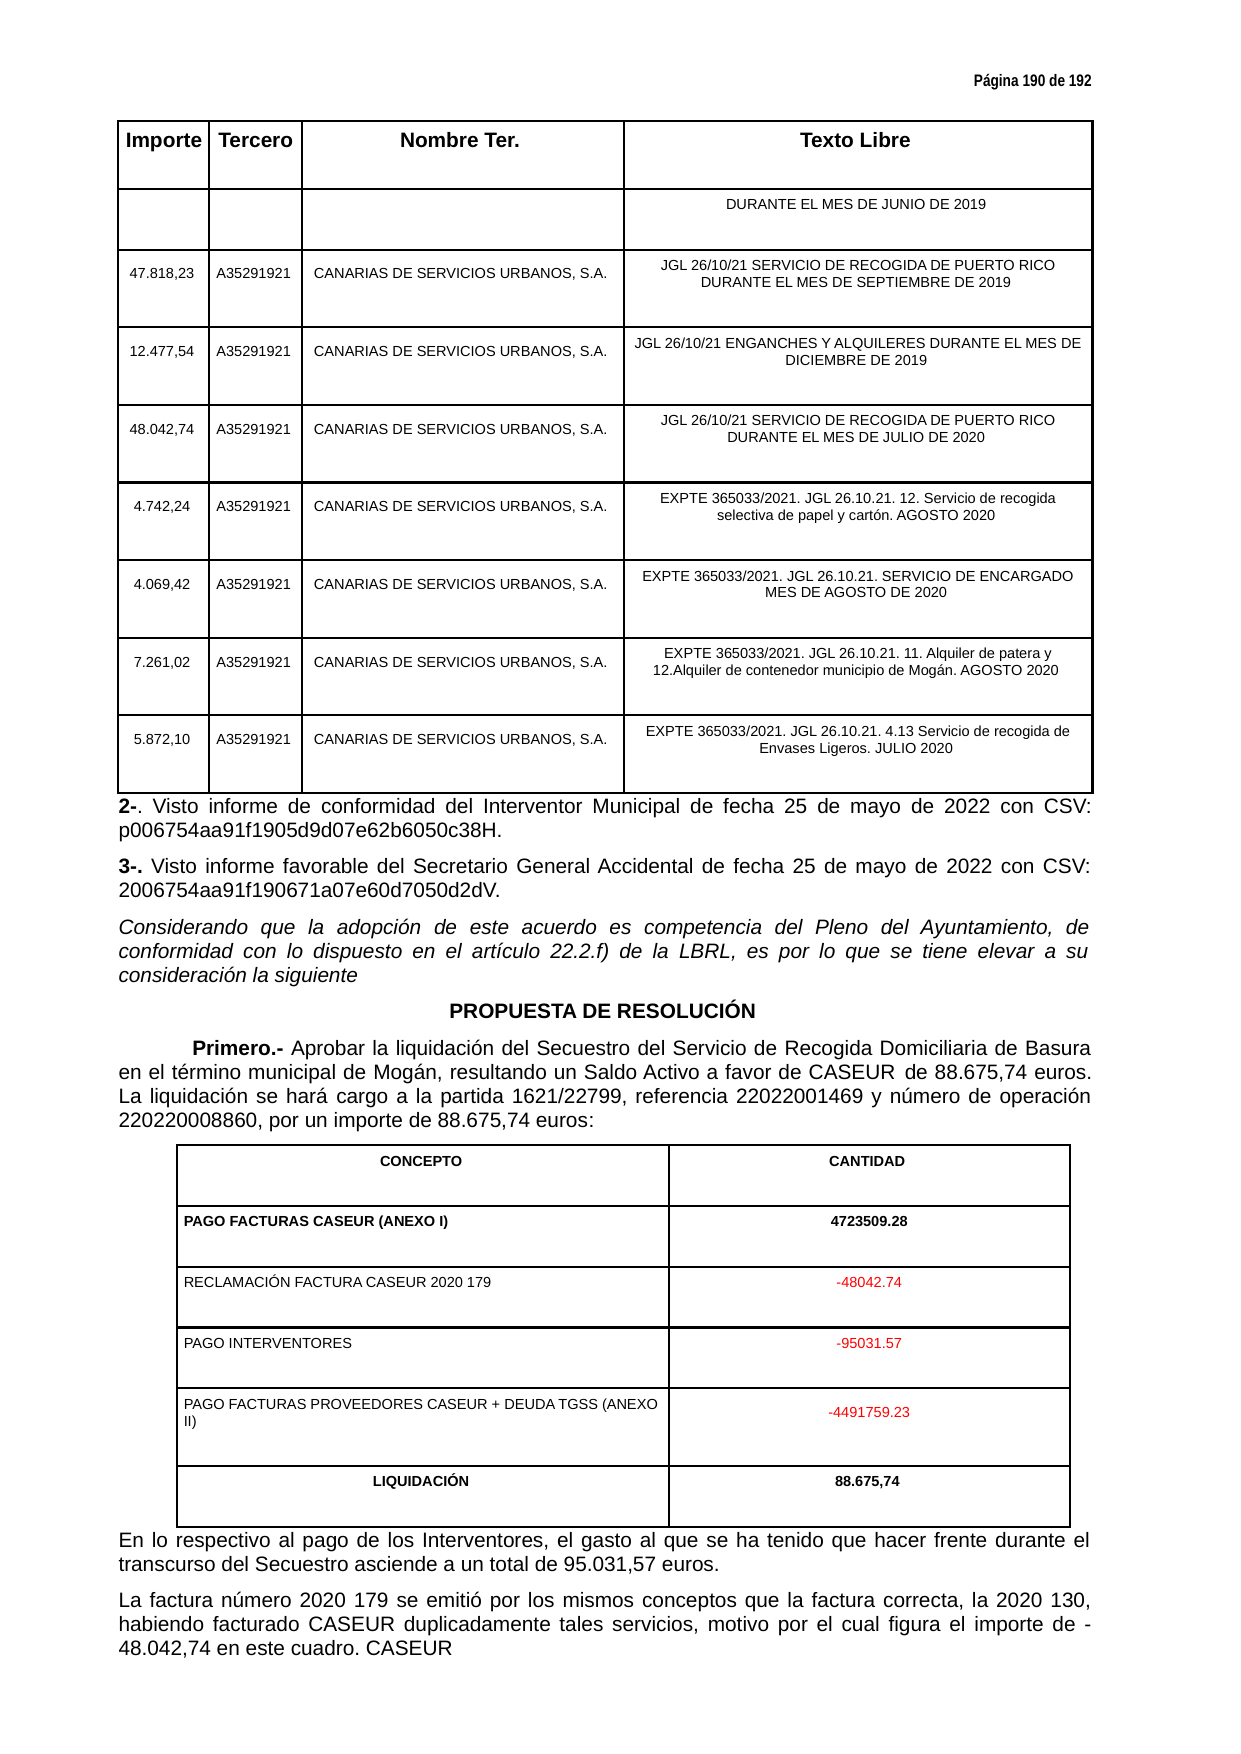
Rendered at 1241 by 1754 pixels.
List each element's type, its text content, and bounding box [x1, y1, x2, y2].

table_cell CANARIAS DE SERVICIOS URBANOS, S.A. [303, 251, 623, 326]
table_cell JGL 26/10/21 SERVICIO DE RECOGIDA DE PUERTO RICO DURANTE EL MES DE SEPTIEMBRE DE 2019 [625, 251, 1091, 326]
table_cell -48042,74 [670, 1268, 1069, 1326]
table_header Importe [119, 122, 208, 188]
table_cell A35291921 [210, 716, 301, 792]
table_cell JGL 26/10/21 ENGANCHES Y ALQUILERES DURANTE EL MES DE DICIEMBRE DE 2019 [625, 328, 1091, 404]
table_cell CANARIAS DE SERVICIOS URBANOS, S.A. [303, 639, 623, 714]
text Considerando que la adopción de este acuerdo es competencia del Pleno del Ayuntamiento, de conformidad con lo dispuesto en el artículo 22.2.f) de la LBRL, es por lo que se tiene elevar a su consideración la siguiente [118, 915, 1092, 987]
text La factura número 2020 179 se emitió por los mismos conceptos que la factura correcta, la 2020 130, habiendo facturado CASEUR duplicadamente tales servicios, motivo por el cual figura el importe de -48.042,74 en este cuadro. CASEUR [118, 1588, 1092, 1660]
table_header Texto Libre [625, 122, 1091, 188]
table_cell 5.872,10 [119, 716, 208, 792]
table_cell 4.742,24 [119, 484, 208, 559]
table_header Nombre Ter. [303, 122, 623, 188]
table_cell 47.818,23 [119, 251, 208, 326]
table_cell A35291921 [210, 639, 301, 714]
table_cell PAGO INTERVENTORES [178, 1329, 668, 1387]
table_cell 4723509,28 [670, 1207, 1069, 1266]
table_cell 88.675,74 [670, 1467, 1069, 1526]
table_header Tercero [210, 122, 301, 188]
text PROPUESTA DE RESOLUCIÓN [118, 999, 1092, 1023]
table_cell 12.477,54 [119, 328, 208, 404]
text 3-. Visto informe favorable del Secretario General Accidental de fecha 25 de mayo de 2022 con CSV: 2006754aa91f190671a07e60d7050d2dV. [118, 854, 1092, 902]
table_cell [119, 190, 208, 248]
text En lo respectivo al pago de los Interventores, el gasto al que se ha tenido que hacer frente durante el transcurso del Secuestro asciende a un total de 95.031,57 euros. [118, 1528, 1092, 1576]
table_cell A35291921 [210, 406, 301, 481]
table_cell [210, 190, 301, 248]
table_cell A35291921 [210, 561, 301, 637]
table_cell -4491759,23 [670, 1389, 1069, 1465]
text Primero.- Aprobar la liquidación del Secuestro del Servicio de Recogida Domiciliaria de Basura en el término municipal de Mogán, resultando un Saldo Activo a favor de CASEUR de 88.675,74 euros. La liquidación se hará cargo a la partida 1621/22799, referencia 22022001469 y número de operación 220220008860, por un importe de 88.675,74 euros: [118, 1036, 1092, 1131]
table_cell 48.042,74 [119, 406, 208, 481]
table_cell CANARIAS DE SERVICIOS URBANOS, S.A. [303, 328, 623, 404]
table_cell CANARIAS DE SERVICIOS URBANOS, S.A. [303, 484, 623, 559]
table_cell -95031,57 [670, 1329, 1069, 1387]
table_cell PAGO FACTURAS CASEUR (ANEXO I) [178, 1207, 668, 1266]
table_cell 4.069,42 [119, 561, 208, 637]
table_cell A35291921 [210, 328, 301, 404]
table_cell EXPTE 365033/2021. JGL 26.10.21. 4.13 Servicio de recogida de Envases Ligeros. JULIO 2020 [625, 716, 1091, 792]
table_cell LIQUIDACIÓN [178, 1467, 668, 1526]
table_cell EXPTE 365033/2021. JGL 26.10.21. SERVICIO DE ENCARGADO MES DE AGOSTO DE 2020 [625, 561, 1091, 637]
table_cell CANARIAS DE SERVICIOS URBANOS, S.A. [303, 716, 623, 792]
table_cell A35291921 [210, 251, 301, 326]
table_cell PAGO FACTURAS PROVEEDORES CASEUR + DEUDA TGSS (ANEXO II) [178, 1389, 668, 1465]
table_cell EXPTE 365033/2021. JGL 26.10.21. 12. Servicio de recogida selectiva de papel y cartón. AGOSTO 2020 [625, 484, 1091, 559]
table_cell RECLAMACIÓN FACTURA CASEUR 2020 179 [178, 1268, 668, 1326]
table_cell CANARIAS DE SERVICIOS URBANOS, S.A. [303, 561, 623, 637]
table_cell JGL 26/10/21 SERVICIO DE RECOGIDA DE PUERTO RICO DURANTE EL MES DE JULIO DE 2020 [625, 406, 1091, 481]
table_cell CANARIAS DE SERVICIOS URBANOS, S.A. [303, 406, 623, 481]
table_cell A35291921 [210, 484, 301, 559]
text 2-. Visto informe de conformidad del Interventor Municipal de fecha 25 de mayo de 2022 con CSV: p006754aa91f1905d9d07e62b6050c38H. [118, 794, 1092, 842]
table_header CANTIDAD [670, 1146, 1069, 1205]
table_header CONCEPTO [178, 1146, 668, 1205]
table_cell [303, 190, 623, 248]
table_cell 7.261,02 [119, 639, 208, 714]
table_cell DURANTE EL MES DE JUNIO DE 2019 [625, 190, 1091, 248]
table_cell EXPTE 365033/2021. JGL 26.10.21. 11. Alquiler de patera y 12.Alquiler de contenedor municipio de Mogán. AGOSTO 2020 [625, 639, 1091, 714]
